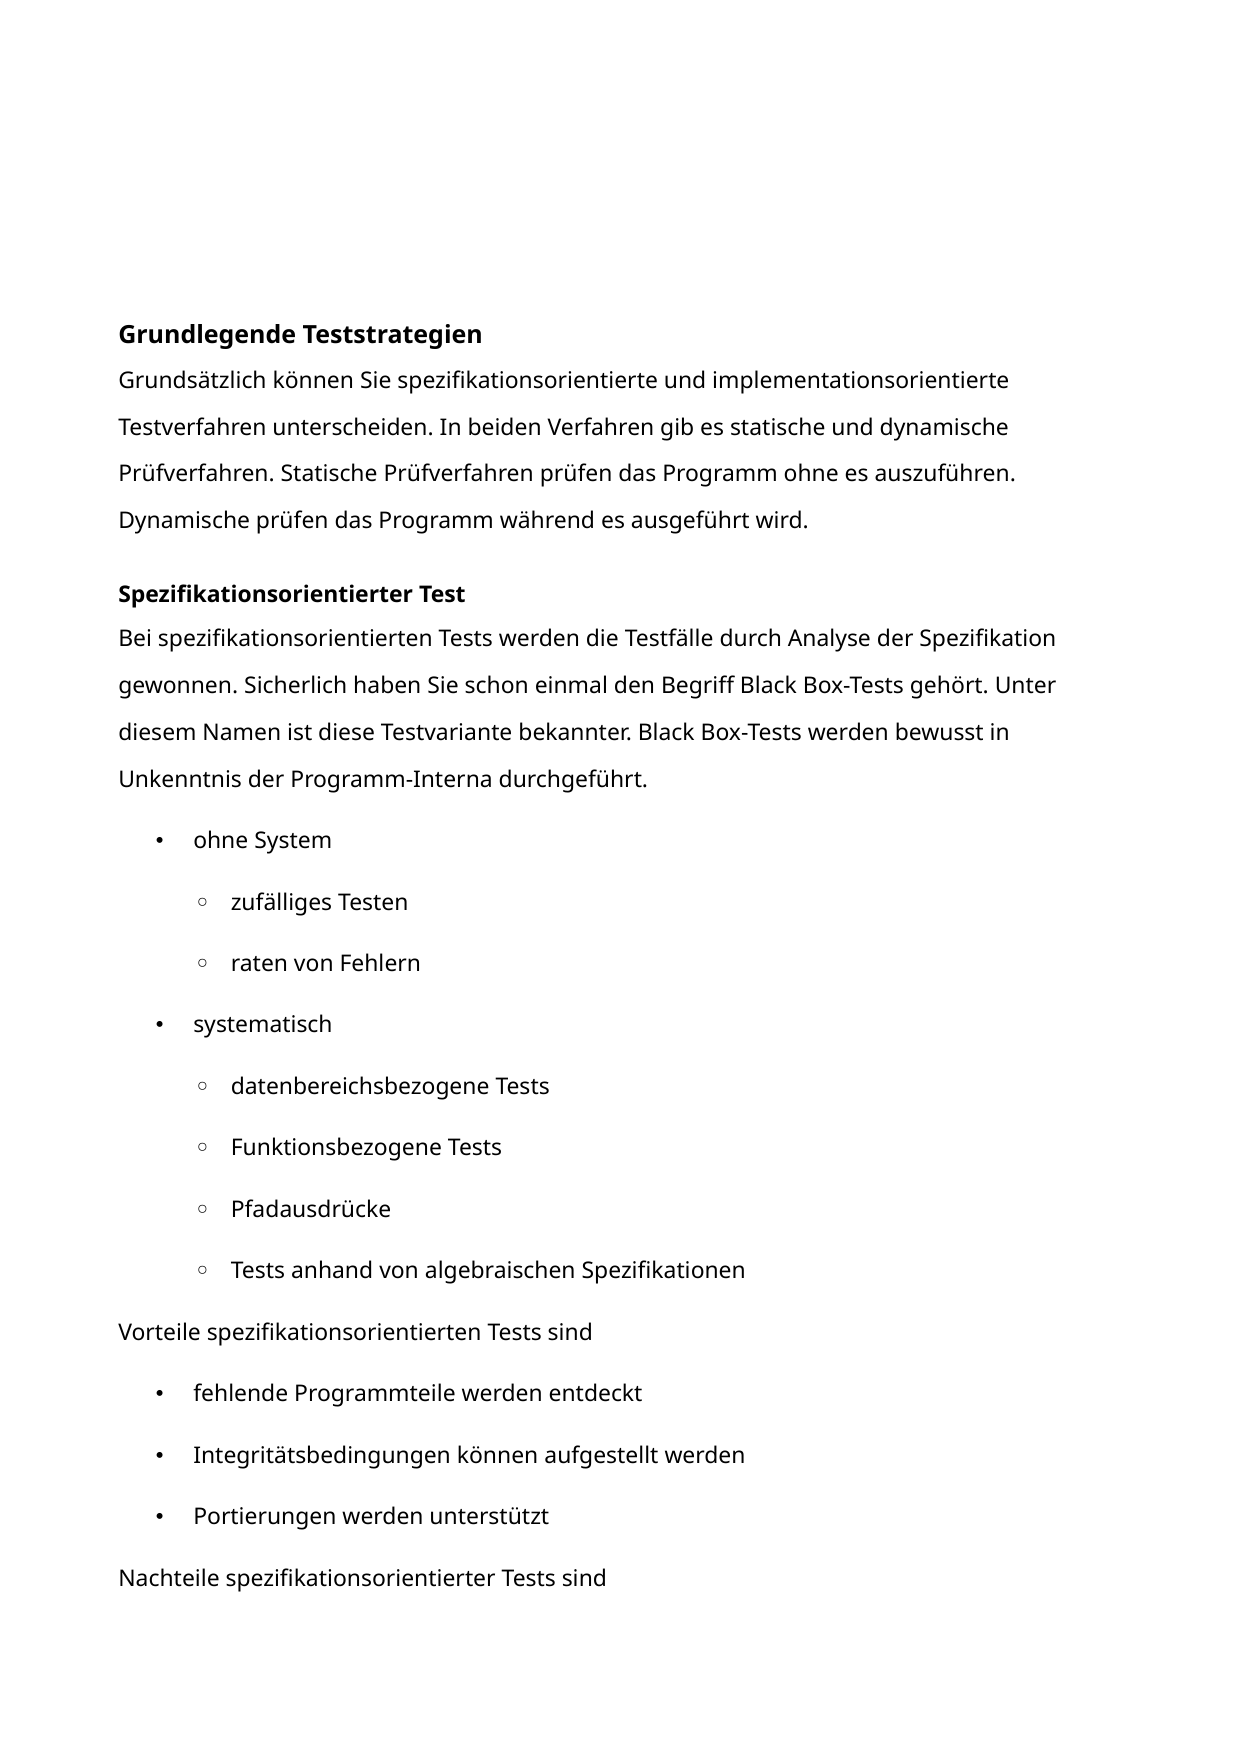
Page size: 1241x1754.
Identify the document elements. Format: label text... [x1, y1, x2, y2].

list zufälliges Testen [193, 886, 1122, 917]
text Vorteile spezifikationsorientierten Tests sind [118, 1316, 1122, 1347]
list raten von Fehlern [193, 947, 1122, 978]
list datenbereichsbezogene Tests [193, 1070, 1122, 1101]
list systematisch [156, 1008, 1122, 1040]
list Tests anhand von algebraischen Spezifikationen [193, 1254, 1122, 1286]
list Portierungen werden unterstützt [156, 1500, 1122, 1531]
text Bei spezifikationsorientierten Tests werden die Testfälle durch Analyse der Spezifikation gewonnen. Sicherlich haben Sie schon einmal den Begriff Black Box-Tests gehört. Unter diesem Namen ist diese Testvariante bekannter. Black Box-Tests werden bewusst in Unkenntnis der Programm-Interna durchgeführt. [118, 622, 1122, 794]
subtitle Spezifikationsorientierter Test [118, 578, 1122, 609]
list Pfadausdrücke [193, 1193, 1122, 1224]
text Grundsätzlich können Sie spezifikationsorientierte und implementationsorientierte Testverfahren unterscheiden. In beiden Verfahren gib es statische und dynamische Prüfverfahren. Statische Prüfverfahren prüfen das Programm ohne es auszuführen. Dynamische prüfen das Programm während es ausgeführt wird. [118, 364, 1122, 536]
list ohne System [156, 824, 1122, 855]
list Integritätsbedingungen können aufgestellt werden [156, 1439, 1122, 1470]
list Funktionsbezogene Tests [193, 1131, 1122, 1163]
subtitle Grundlegende Teststrategien [118, 317, 1122, 351]
list fehlende Programmteile werden entdeckt [156, 1377, 1122, 1408]
text Nachteile spezifikationsorientierter Tests sind [118, 1562, 1122, 1593]
